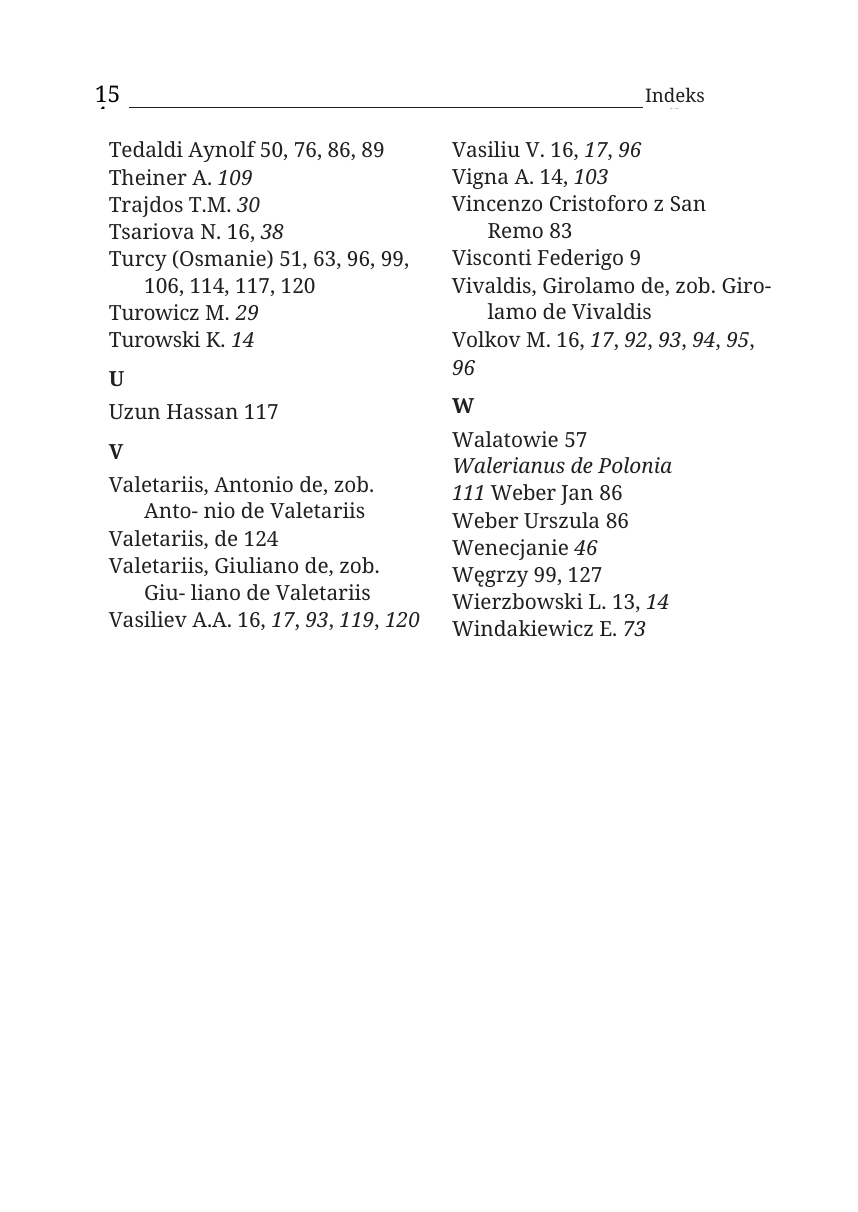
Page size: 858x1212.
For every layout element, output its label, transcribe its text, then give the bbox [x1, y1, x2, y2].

text W [452, 391, 774, 420]
text Volkov M. 16, 17, 92, 93, 94, 95, 96 [452, 326, 774, 380]
text Turowicz M. 29 [108, 299, 422, 326]
text Vasiliev A.A. 16, 17, 93, 119, 120 [108, 606, 422, 633]
text Trajdos T.M. 30 [108, 190, 422, 217]
text U [108, 364, 422, 393]
text Theiner A. 109 [108, 163, 422, 190]
text Tsariova N. 16, 38 [108, 217, 422, 244]
text Węgrzy 99, 127 [452, 561, 774, 588]
text Walatowie 57 Walerianus de Polonia 111 Weber Jan 86 [452, 425, 679, 507]
text Valetariis, Giuliano de, zob. Giu- liano de Valetariis [108, 552, 422, 606]
text Wenecjanie 46 [452, 533, 774, 561]
text Vasiliu V. 16, 17, 96 [452, 136, 774, 163]
text Visconti Federigo 9 [452, 244, 774, 271]
text Valetariis, de 124 [108, 525, 422, 552]
text Weber Urszula 86 [452, 507, 774, 533]
text Valetariis, Antonio de, zob. Anto- nio de Valetariis [108, 471, 412, 525]
text V [108, 437, 422, 465]
text Uzun Hassan 117 [108, 397, 422, 426]
text Turowski K. 14 [108, 326, 422, 353]
text Tedaldi Aynolf 50, 76, 86, 89 [108, 136, 422, 163]
text Turcy (Osmanie) 51, 63, 96, 99, [108, 244, 422, 272]
text Vincenzo Cristoforo z San Remo 83 [452, 190, 764, 244]
text 106, 114, 117, 120 [144, 272, 422, 299]
text Vigna A. 14, 103 [452, 163, 774, 190]
text Wierzbowski L. 13, 14 [452, 588, 774, 615]
text Vivaldis, Girolamo de, zob. Giro- lamo de Vivaldis [452, 272, 774, 326]
text Windakiewicz E. 73 [452, 615, 774, 642]
